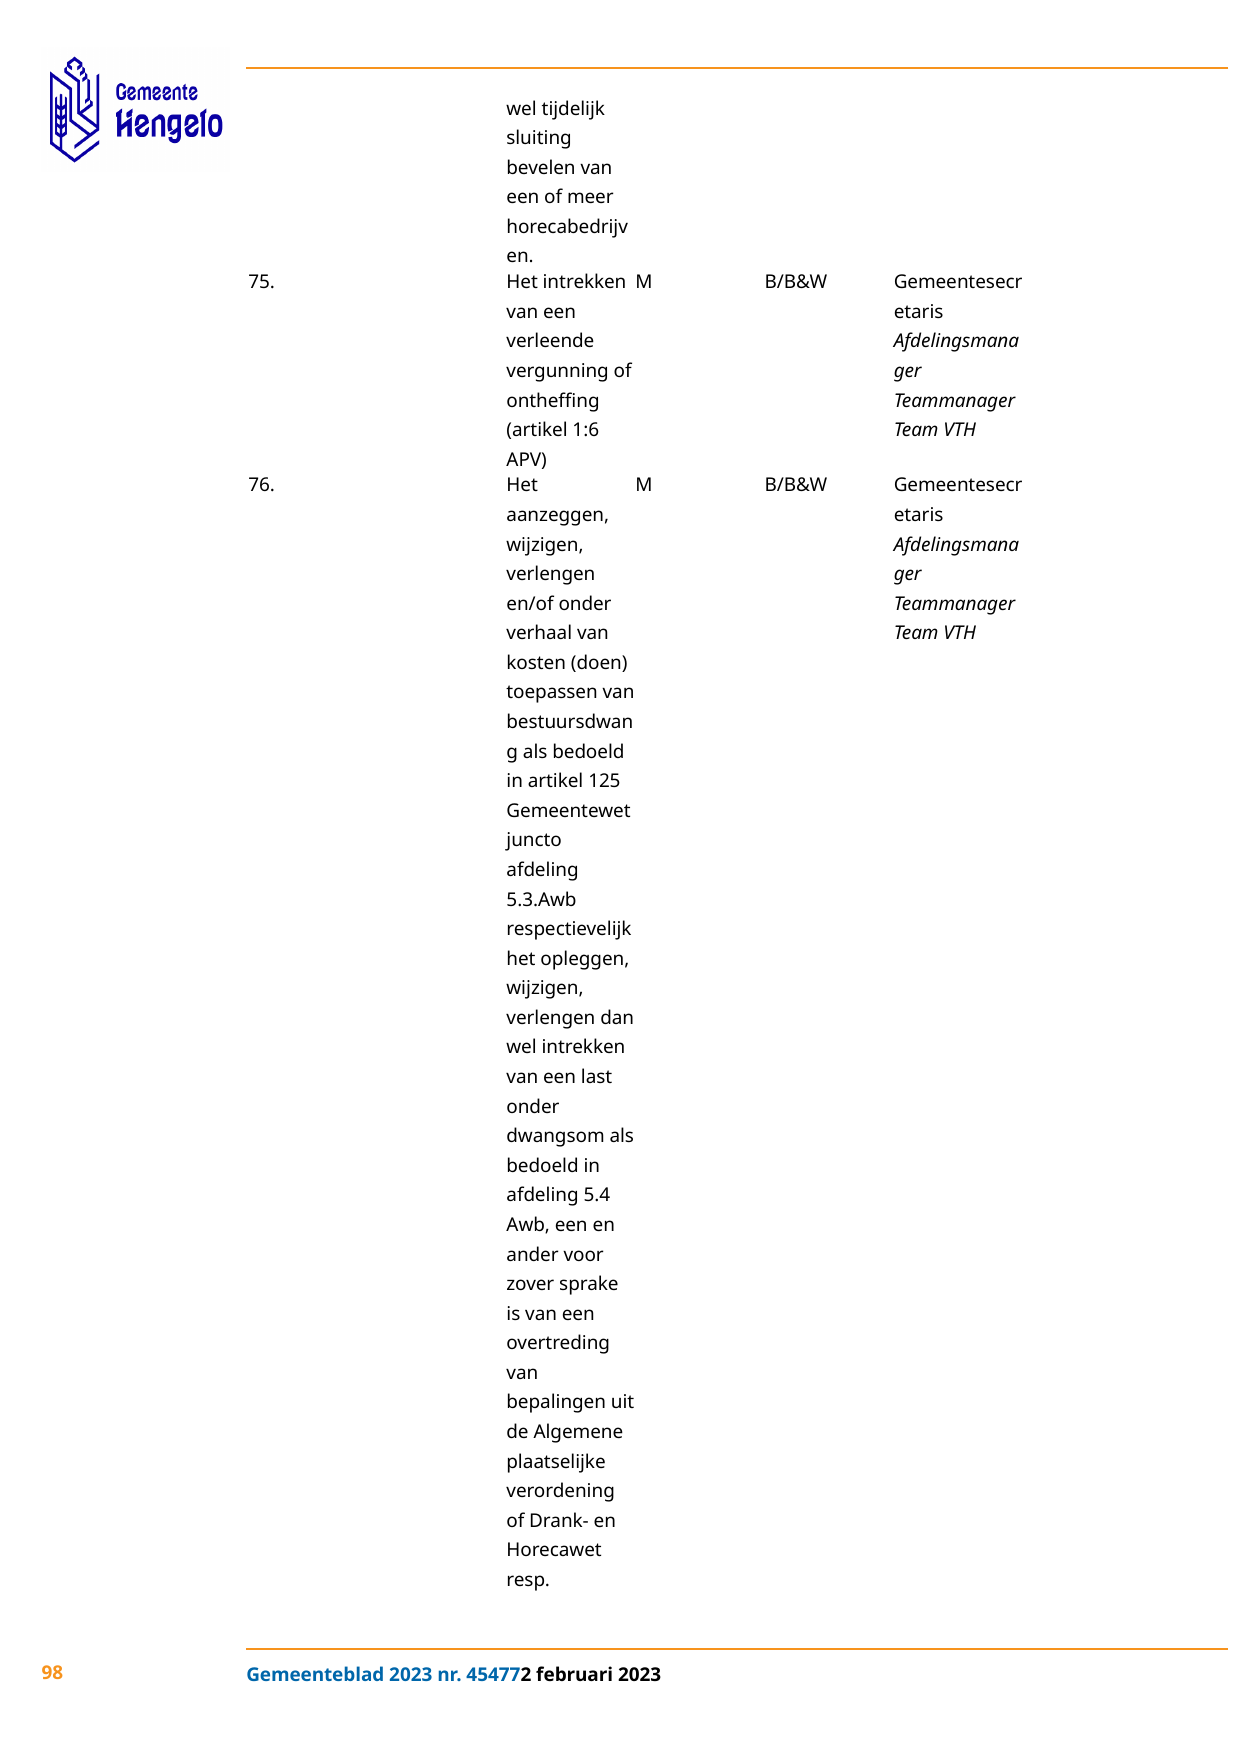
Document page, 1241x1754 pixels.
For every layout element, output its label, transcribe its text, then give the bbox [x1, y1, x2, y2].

table_cell 75. [248, 269, 506, 472]
table_cell B/B&W [764, 269, 893, 472]
table_cell [1023, 95, 1152, 268]
table_cell Gemeentesecretaris Afdelingsmanager Teammanager Team VTH [894, 472, 1022, 1592]
table_cell [1023, 472, 1152, 1592]
table_cell M [635, 269, 764, 472]
table_cell 76. [248, 472, 506, 1592]
table_cell [635, 95, 764, 268]
table_cell B/B&W [764, 472, 893, 1592]
table_cell [248, 95, 506, 268]
table_cell [764, 95, 893, 268]
table_cell M [635, 472, 764, 1592]
picture [41, 47, 231, 172]
table_cell Het aanzeggen, wijzigen, verlengen en/of onder verhaal van kosten (doen) toepassen van bestuursdwang als bedoeld in artikel 125 Gemeentewet juncto afdeling 5.3.Awb respectievelijk het opleggen, wijzigen, verlengen dan wel intrekken van een last onder dwangsom als bedoeld in afdeling 5.4 Awb, een en ander voor zover sprake is van een overtreding van bepalingen uit de Algemene plaatselijke verordening of Drank- en Horecawet resp. [506, 472, 635, 1592]
table_cell Het intrekken van een verleende vergunning of ontheffing (artikel 1:6 APV) [506, 269, 635, 472]
table_cell Gemeentesecretaris Afdelingsmanager Teammanager Team VTH [894, 269, 1022, 472]
table_cell wel tijdelijk sluiting bevelen van een of meer horecabedrijven. [506, 95, 635, 268]
table_cell [894, 95, 1022, 268]
table_cell [1023, 269, 1152, 472]
